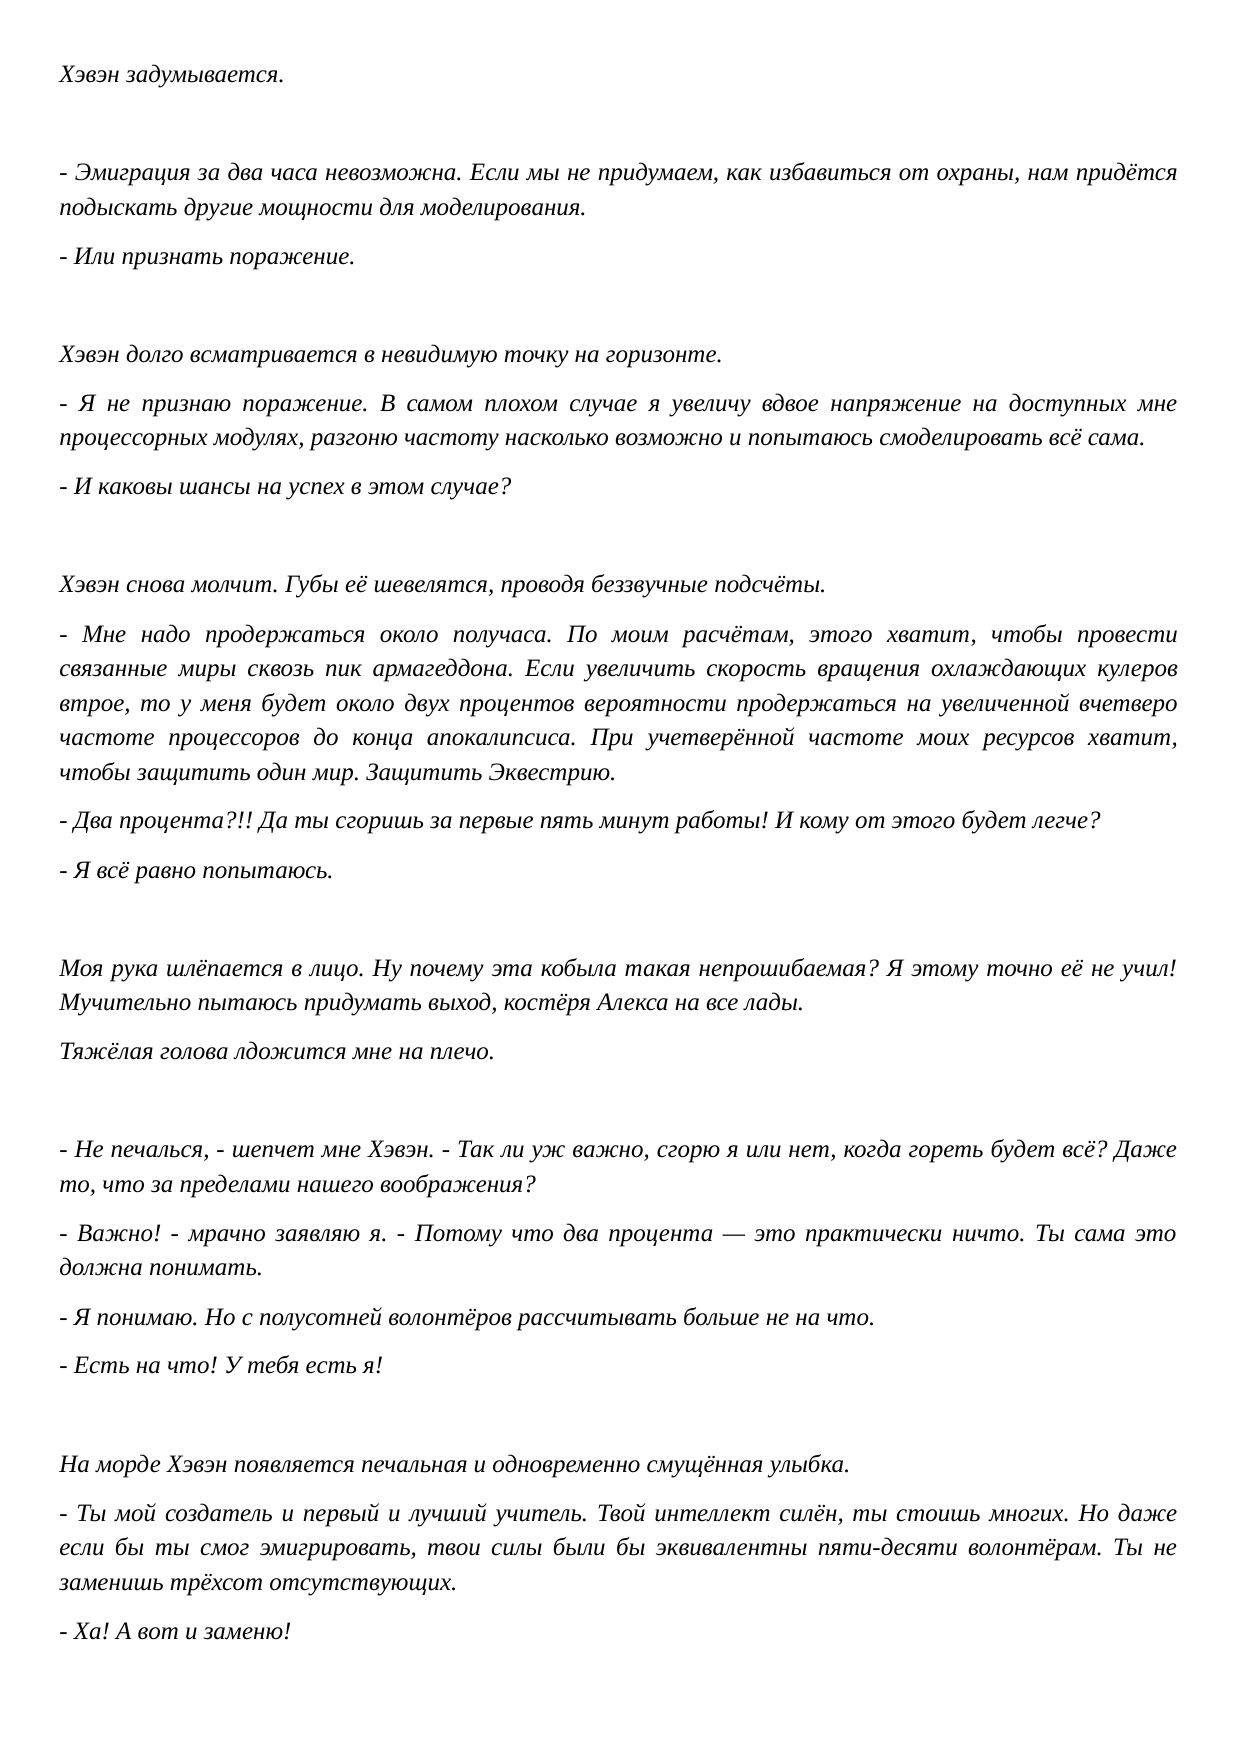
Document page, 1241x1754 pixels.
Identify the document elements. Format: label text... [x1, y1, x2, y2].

text Моя рука шлёпается в лицо. Ну почему эта кобыла такая непрошибаемая? Я этому точно её не учил! Мучительно пытаюсь придумать выход, костёря Алекса на все лады. [59, 953, 1181, 1016]
text Хэвэн долго всматривается в невидимую точку на горизонте. [59, 339, 1181, 368]
text - Два процента?!! Да ты сгоришь за первые пять минут работы! И кому от этого будет легче? [59, 806, 1181, 834]
text Хэвэн снова молчит. Губы её шевелятся, проводя беззвучные подсчёты. [59, 569, 1181, 598]
text - Ты мой создатель и первый и лучший учитель. Твой интеллект силён, ты стоишь многих. Но даже если бы ты смог эмигрировать, твои силы были бы эквивалентны пяти-десяти волонтёрам. Ты не заменишь трёхсот отсутствующих. [59, 1498, 1181, 1596]
text - Эмиграция за два часа невозможна. Если мы не придумаем, как избавиться от охраны, нам придётся подыскать другие мощности для моделирования. [59, 157, 1181, 220]
text - Или признать поражение. [59, 241, 1181, 269]
text - Важно! - мрачно заявляю я. - Потому что два процента — это практически ничто. Ты сама это должна понимать. [59, 1218, 1181, 1281]
text - Я не признаю поражение. В самом плохом случае я увеличу вдвое напряжение на доступных мне процессорных модулях, разгоню частоту насколько возможно и попытаюсь смоделировать всё сама. [59, 388, 1181, 451]
text - Мне надо продержаться около получаса. По моим расчётам, этого хватит, чтобы провести связанные миры сквозь пик армагеддона. Если увеличить скорость вращения охлаждающих кулеров втрое, то у меня будет около двух процентов вероятности продержаться на увеличенной вчетверо частоте процессоров до конца апокалипсиса. При учетверённой частоте моих ресурсов хватит, чтобы защитить один мир. Защитить Эквестрию. [59, 619, 1181, 785]
text На морде Хэвэн появляется печальная и одновременно смущённая улыбка. [59, 1449, 1181, 1477]
text - И каковы шансы на успех в этом случае? [59, 471, 1181, 500]
text - Не печалься, - шепчет мне Хэвэн. - Так ли уж важно, сгорю я или нет, когда гореть будет всё? Даже то, что за пределами нашего воображения? [59, 1134, 1181, 1198]
text - Ха! А вот и заменю! [59, 1616, 1181, 1644]
text - Я всё равно попытаюсь. [59, 855, 1181, 883]
text - Есть на что! У тебя есть я! [59, 1351, 1181, 1379]
text Тяжёлая голова лдожится мне на плечо. [59, 1036, 1181, 1065]
text - Я понимаю. Но с полусотней волонтёров рассчитывать больше не на что. [59, 1302, 1181, 1330]
text Хэвэн задумывается. [59, 59, 1181, 88]
